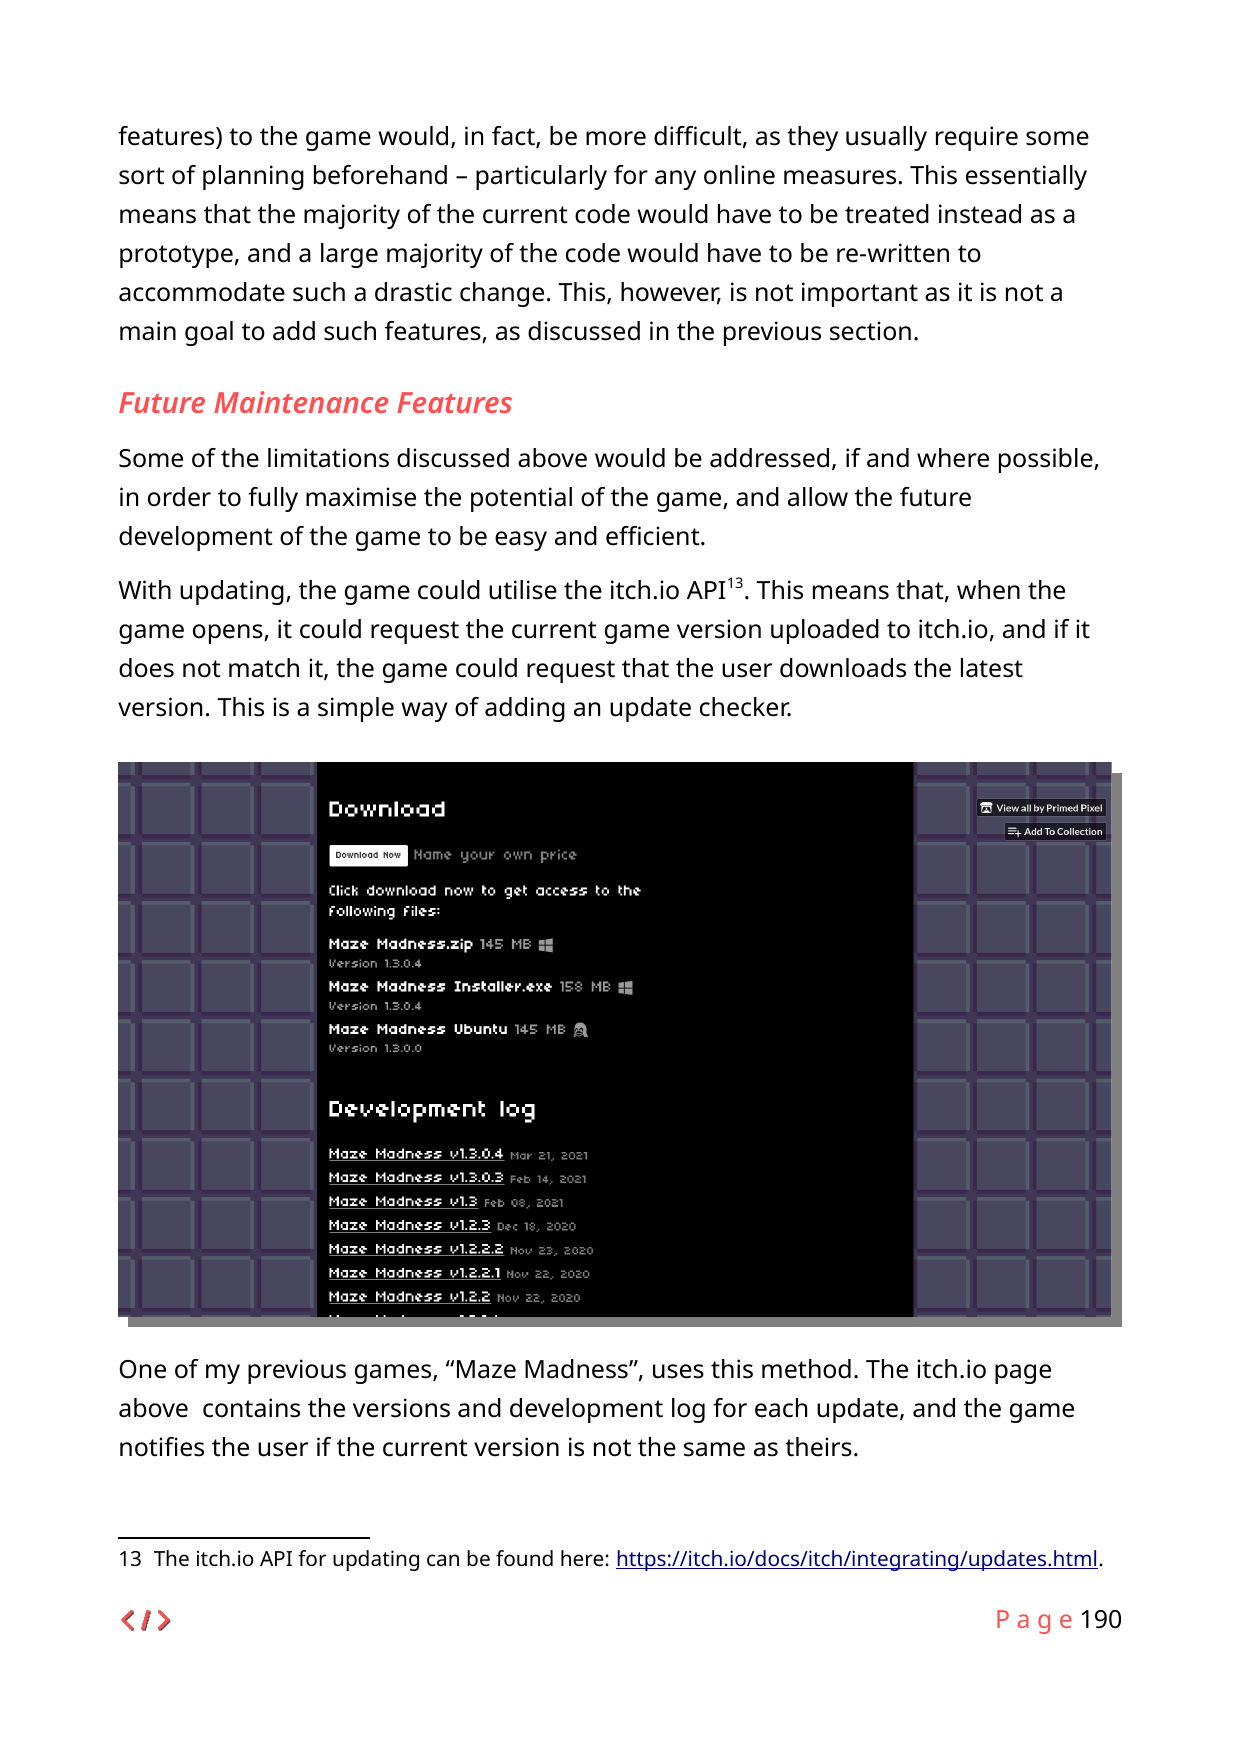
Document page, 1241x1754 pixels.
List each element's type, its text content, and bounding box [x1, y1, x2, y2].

text One of my previous games, “Maze Madness”, uses this method. The itch.io page above contains the versions and development log for each update, and the game notifies the user if the current version is not the same as theirs. [118, 1317, 1122, 1464]
text The itch.io API for updating can be found here: https://itch.io/docs/itch/integrating/updates.html. [118, 1544, 1122, 1572]
subtitle Future Maintenance Features [118, 382, 1122, 422]
picture [116, 1591, 175, 1649]
text With updating, the game could utilise the itch.io API. This means that, when the game opens, it could request the current game version uploaded to itch.io, and if it does not match it, the game could request that the user downloads the latest version. This is a simple way of adding an update checker. [118, 572, 1122, 724]
text features) to the game would, in fact, be more difficult, as they usually require some sort of planning beforehand – particularly for any online measures. This essentially means that the majority of the current code would have to be treated instead as a prototype, and a large majority of the code would have to be re-written to accommodate such a drastic change. This, however, is not important as it is not a main goal to add such features, as discussed in the previous section. [118, 118, 1122, 348]
text [118, 744, 1122, 773]
text Some of the limitations discussed above would be addressed, if and where possible, in order to fully maximise the potential of the game, and allow the future development of the game to be easy and efficient. [118, 440, 1122, 553]
picture [118, 762, 1112, 1317]
